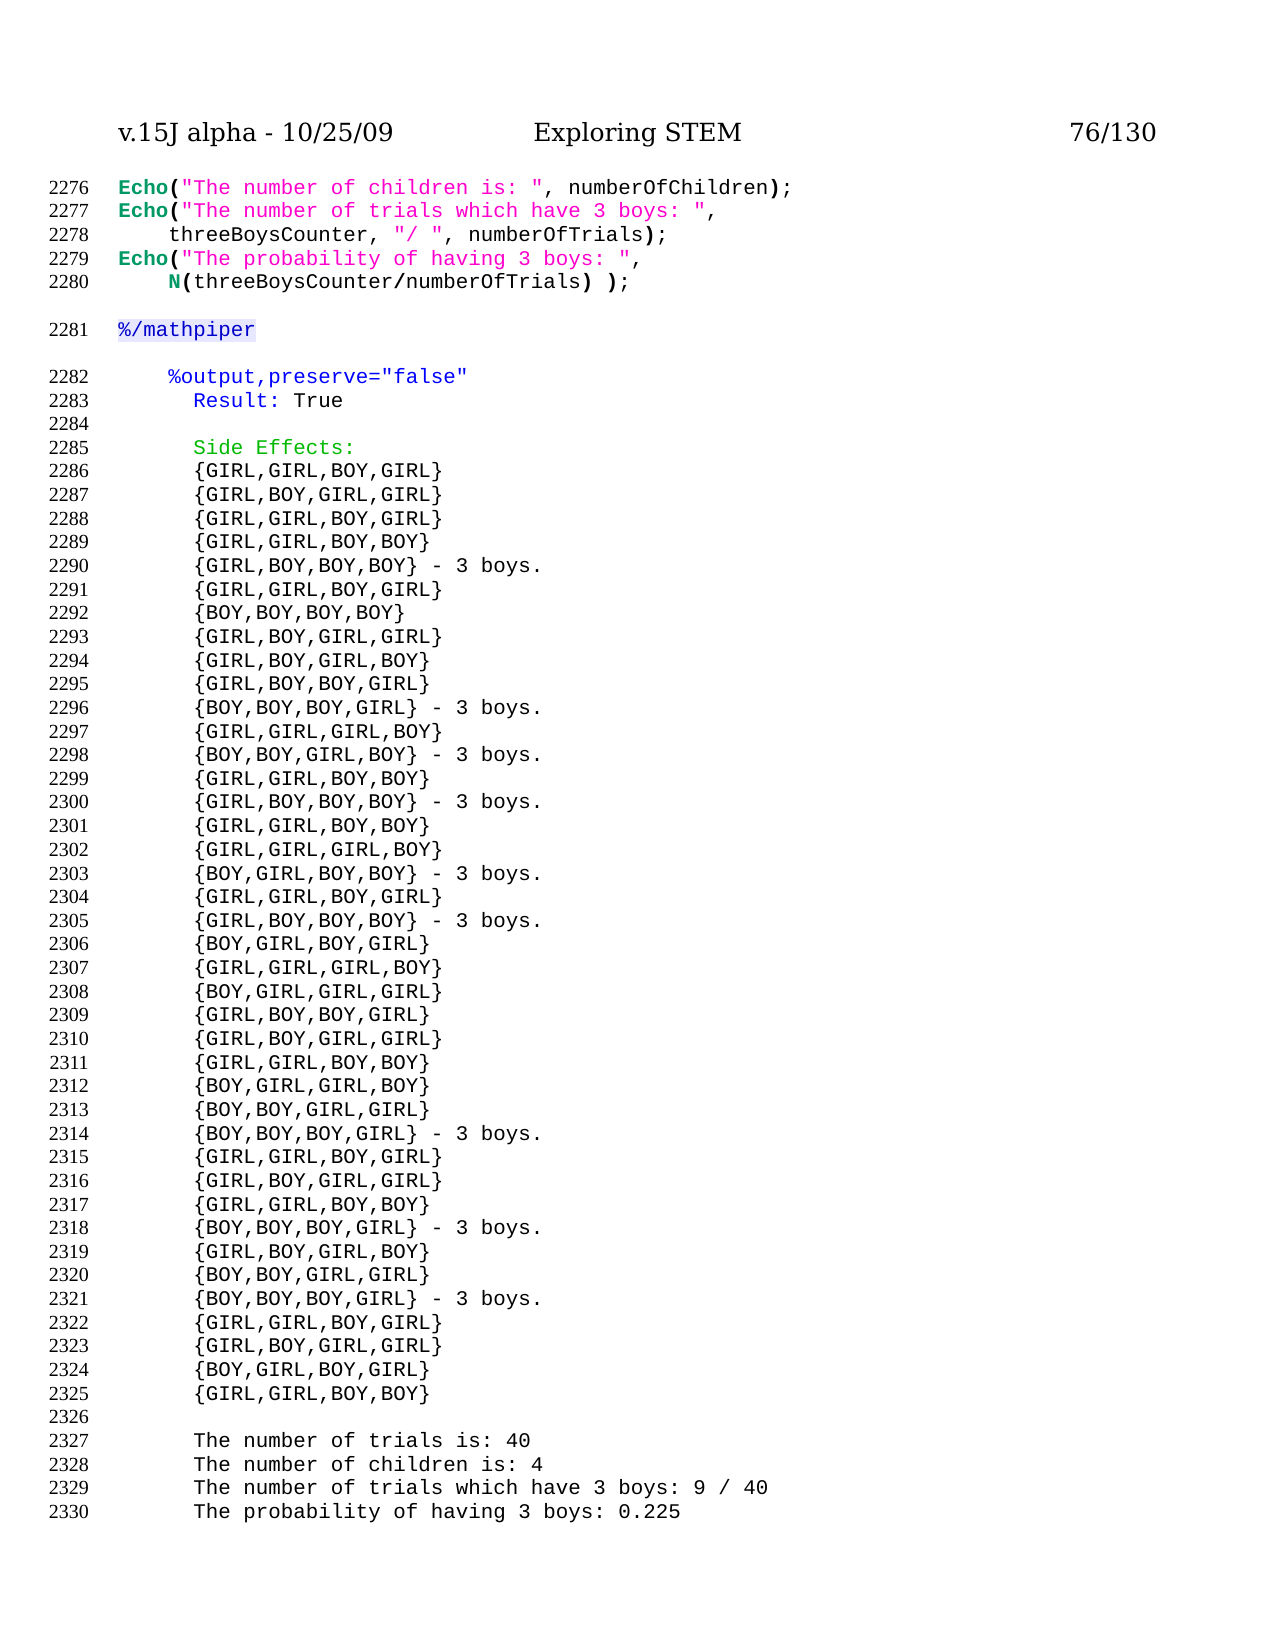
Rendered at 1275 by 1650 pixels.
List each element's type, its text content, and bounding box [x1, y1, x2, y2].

text {GIRL,BOY,BOY,GIRL} [118, 1004, 1157, 1028]
text threeBoysCounter, "/ ", numberOfTrials); [118, 224, 1157, 248]
text {BOY,BOY,BOY,GIRL} - 3 boys. [118, 1217, 1157, 1241]
text {GIRL,GIRL,GIRL,BOY} [118, 721, 1157, 744]
text {BOY,BOY,BOY,GIRL} - 3 boys. [118, 1123, 1157, 1146]
text {GIRL,BOY,BOY,GIRL} [118, 673, 1157, 697]
text {GIRL,BOY,GIRL,GIRL} [118, 1170, 1157, 1193]
text N(threeBoysCounter/numberOfTrials) ); [118, 271, 1157, 295]
text {GIRL,BOY,GIRL,GIRL} [118, 1028, 1157, 1052]
text {BOY,GIRL,BOY,GIRL} [118, 933, 1157, 957]
text {GIRL,GIRL,BOY,BOY} [118, 768, 1157, 792]
text {GIRL,BOY,GIRL,GIRL} [118, 484, 1157, 508]
text {BOY,BOY,BOY,GIRL} - 3 boys. [118, 697, 1157, 721]
text {GIRL,GIRL,BOY,GIRL} [118, 579, 1157, 602]
text {GIRL,GIRL,BOY,BOY} [118, 531, 1157, 555]
text {GIRL,BOY,GIRL,BOY} [118, 1241, 1157, 1264]
text {BOY,BOY,GIRL,BOY} - 3 boys. [118, 744, 1157, 768]
text {GIRL,BOY,BOY,BOY} - 3 boys. [118, 555, 1157, 579]
text {BOY,BOY,BOY,GIRL} - 3 boys. [118, 1288, 1157, 1312]
text {GIRL,BOY,GIRL,BOY} [118, 650, 1157, 673]
text {GIRL,GIRL,GIRL,BOY} [118, 839, 1157, 862]
text {BOY,GIRL,BOY,GIRL} [118, 1359, 1157, 1383]
text {GIRL,GIRL,BOY,BOY} [118, 815, 1157, 839]
text The number of trials which have 3 boys: 9 / 40 [118, 1477, 1157, 1501]
text %/mathpiper [118, 319, 1157, 342]
text {BOY,BOY,GIRL,GIRL} [118, 1099, 1157, 1123]
text Result: True [118, 389, 1157, 413]
text %output,preserve="false" [118, 366, 1157, 389]
text {GIRL,BOY,GIRL,GIRL} [118, 1335, 1157, 1359]
text The number of children is: 4 [118, 1454, 1157, 1477]
text Side Effects: [118, 437, 1157, 461]
text Echo("The probability of having 3 boys: ", [118, 248, 1157, 271]
text {GIRL,GIRL,BOY,GIRL} [118, 1146, 1157, 1170]
text {BOY,GIRL,GIRL,GIRL} [118, 981, 1157, 1004]
text {BOY,BOY,GIRL,GIRL} [118, 1264, 1157, 1288]
text {BOY,BOY,BOY,BOY} [118, 602, 1157, 626]
text {GIRL,BOY,GIRL,GIRL} [118, 626, 1157, 650]
text {GIRL,BOY,BOY,BOY} - 3 boys. [118, 910, 1157, 933]
text {GIRL,GIRL,BOY,BOY} [118, 1193, 1157, 1217]
text {GIRL,GIRL,BOY,GIRL} [118, 461, 1157, 484]
text {GIRL,GIRL,BOY,GIRL} [118, 886, 1157, 910]
text {BOY,GIRL,GIRL,BOY} [118, 1075, 1157, 1099]
text The probability of having 3 boys: 0.225 [118, 1501, 1157, 1524]
text {GIRL,GIRL,BOY,GIRL} [118, 508, 1157, 531]
text {GIRL,GIRL,BOY,BOY} [118, 1383, 1157, 1406]
text {GIRL,GIRL,BOY,BOY} [118, 1052, 1157, 1075]
text Echo("The number of children is: ", numberOfChildren); [118, 177, 1157, 200]
text The number of trials is: 40 [118, 1430, 1157, 1454]
text {GIRL,GIRL,GIRL,BOY} [118, 957, 1157, 981]
text {GIRL,BOY,BOY,BOY} - 3 boys. [118, 792, 1157, 815]
text {GIRL,GIRL,BOY,GIRL} [118, 1312, 1157, 1335]
text {BOY,GIRL,BOY,BOY} - 3 boys. [118, 862, 1157, 886]
text Echo("The number of trials which have 3 boys: ", [118, 200, 1157, 224]
